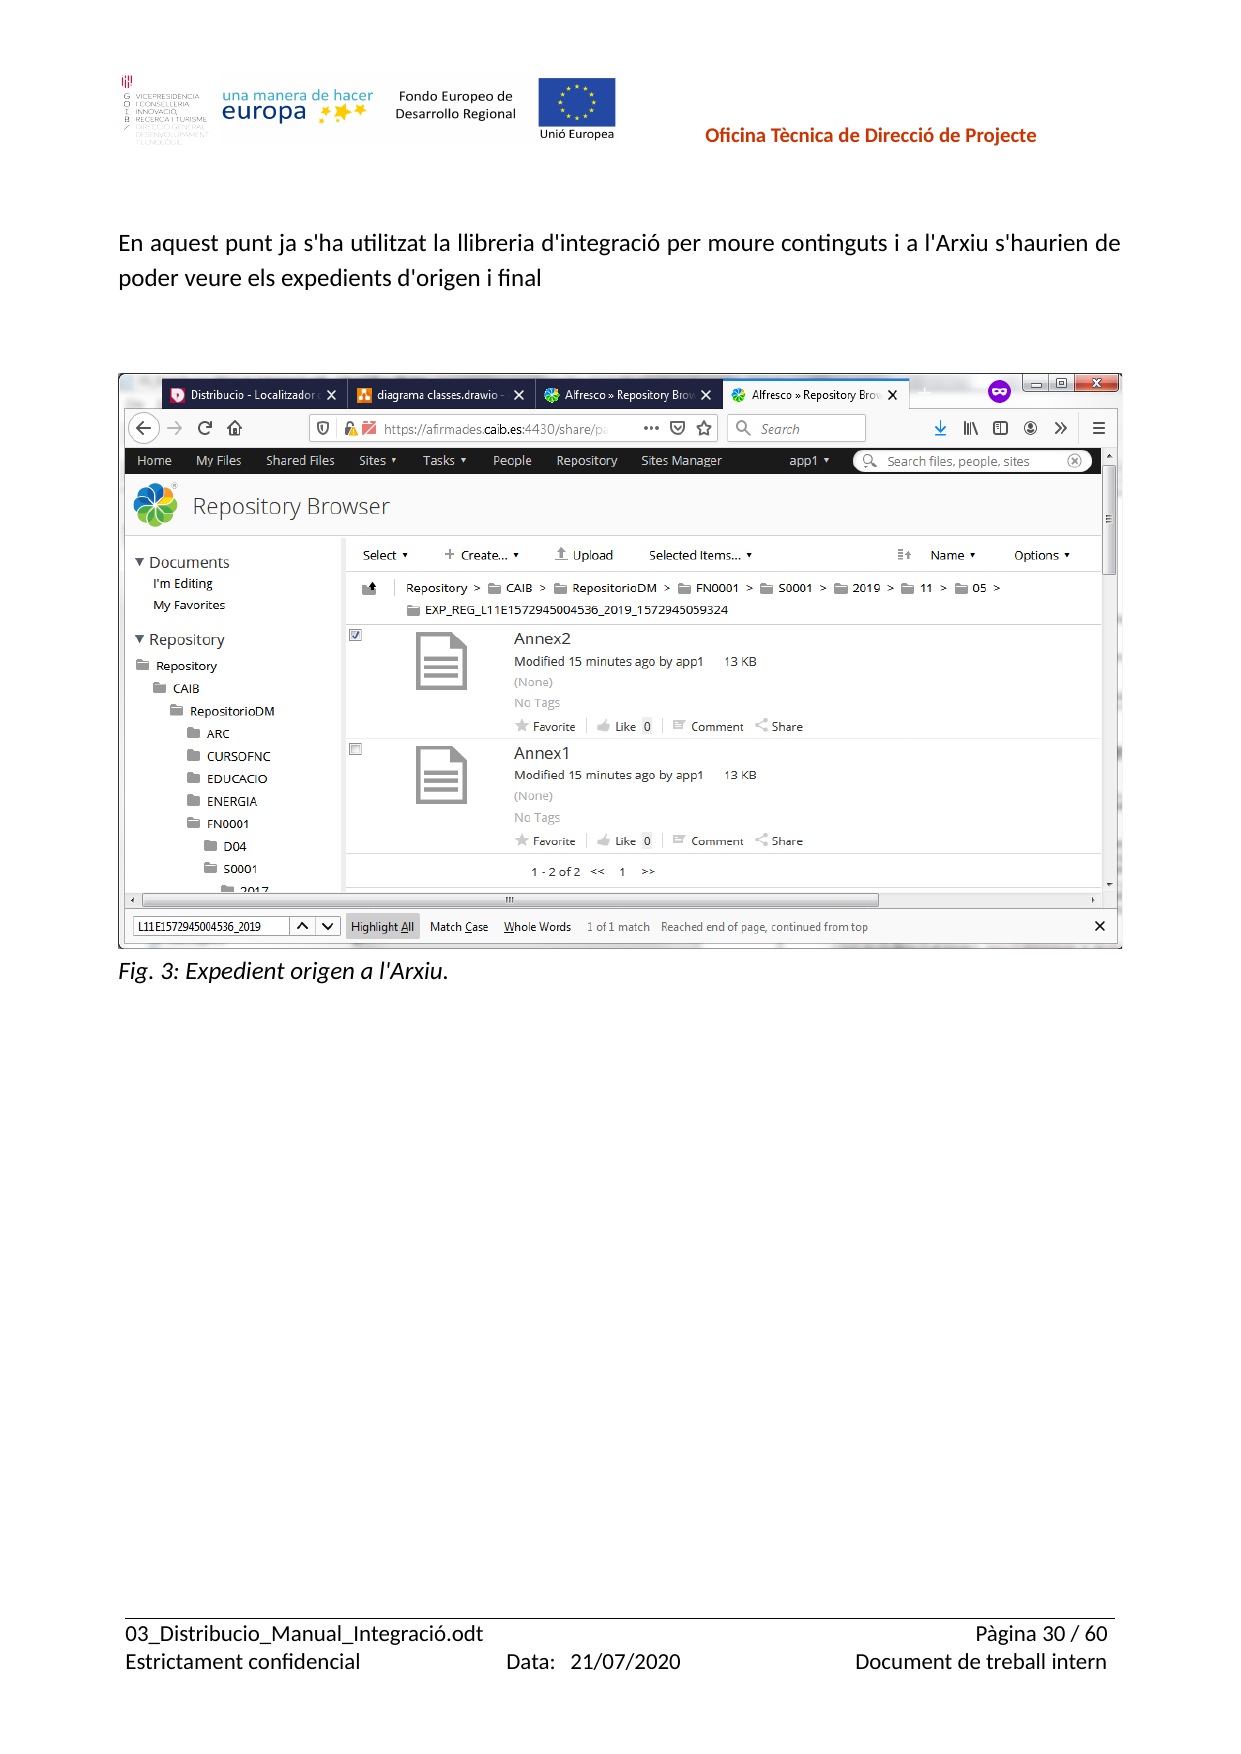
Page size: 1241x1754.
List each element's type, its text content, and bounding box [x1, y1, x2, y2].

text En aquest punt ja s'ha utilitzat la llibreria d'integració per moure continguts i a l'Arxiu s'haurien de poder veure els expedients d'origen i final [118, 227, 1122, 293]
picture [118, 73, 213, 147]
picture [118, 373, 1123, 949]
text Fig. 3: Expedient origen a l'Arxiu. [118, 949, 1122, 985]
picture [219, 73, 621, 147]
